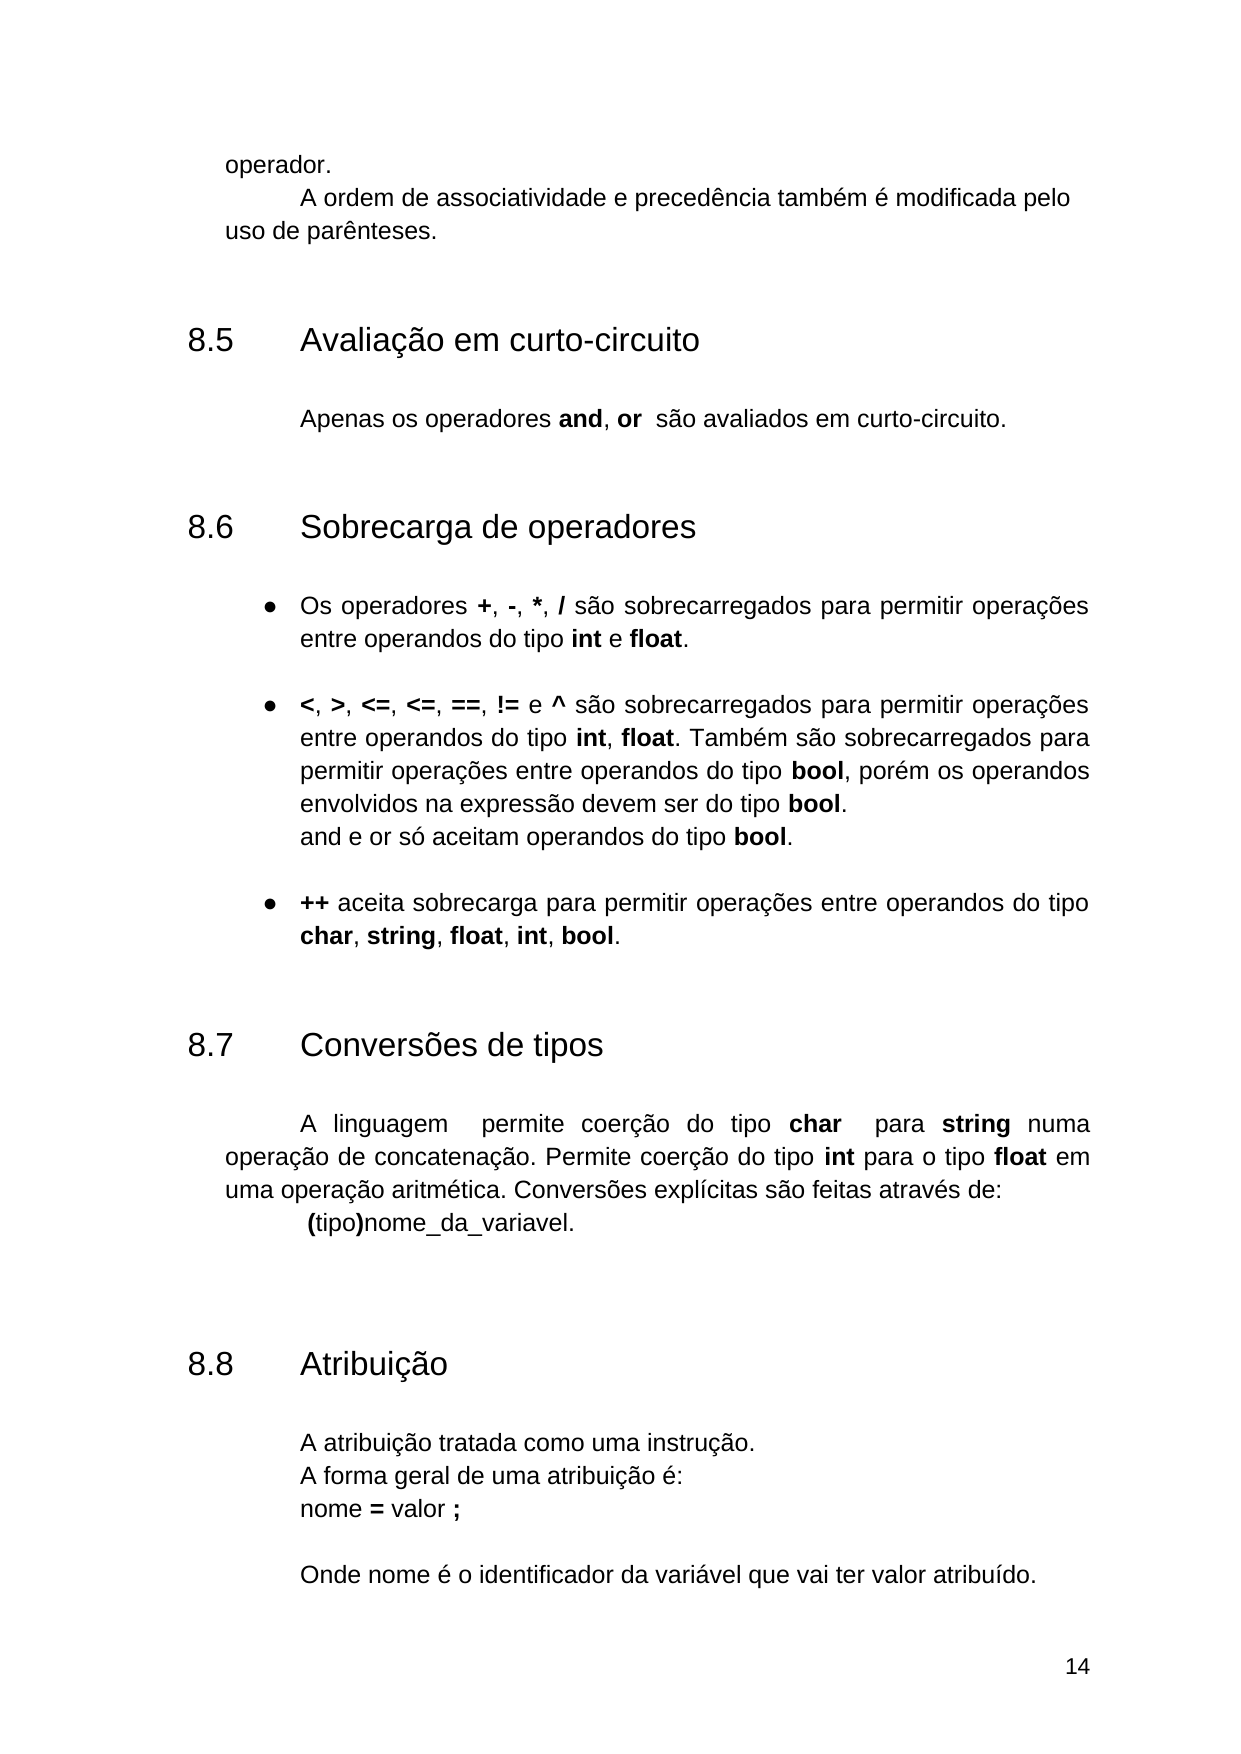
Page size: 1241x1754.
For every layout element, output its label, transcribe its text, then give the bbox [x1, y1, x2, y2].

text Apenas os operadores and, or são avaliados em curto-circuito. [150, 403, 1090, 432]
list ++ aceita sobrecarga para permitir operações entre operandos do tipo char, string, float, int, bool. [262, 888, 1090, 950]
text A linguagem permite coerção do tipo char para string numa operação de concatenação. Permite coerção do tipo int para o tipo float em uma operação aritmética. Conversões explícitas são feitas através de: [225, 1109, 1090, 1203]
text and e or só aceitam operandos do tipo bool. [225, 822, 1090, 851]
subtitle Sobrecarga de operadores [187, 507, 1090, 546]
text (tipo)nome_da_variavel. [225, 1208, 1090, 1237]
subtitle Avaliação em curto-circuito [187, 319, 1090, 358]
list <, >, <=, <=, ==, != e ^ são sobrecarregados para permitir operações entre operandos do tipo int, float. Também são sobrecarregados para permitir operações entre operandos do tipo bool, porém os operandos envolvidos na expressão devem ser do tipo bool. [262, 690, 1090, 818]
text operador. [225, 150, 1090, 179]
subtitle Atribuição [187, 1344, 1090, 1383]
subtitle Conversões de tipos [187, 1025, 1090, 1063]
text A atribuição tratada como uma instrução. [225, 1428, 1090, 1457]
list Os operadores +, -, *, / são sobrecarregados para permitir operações entre operandos do tipo int e float. [262, 591, 1090, 653]
text Onde nome é o identificador da variável que vai ter valor atribuído. [225, 1560, 1090, 1589]
text A forma geral de uma atribuição é: [225, 1461, 1090, 1490]
text nome = valor ; [225, 1494, 1090, 1523]
text A ordem de associatividade e precedência também é modificada pelo uso de parênteses. [225, 183, 1090, 245]
